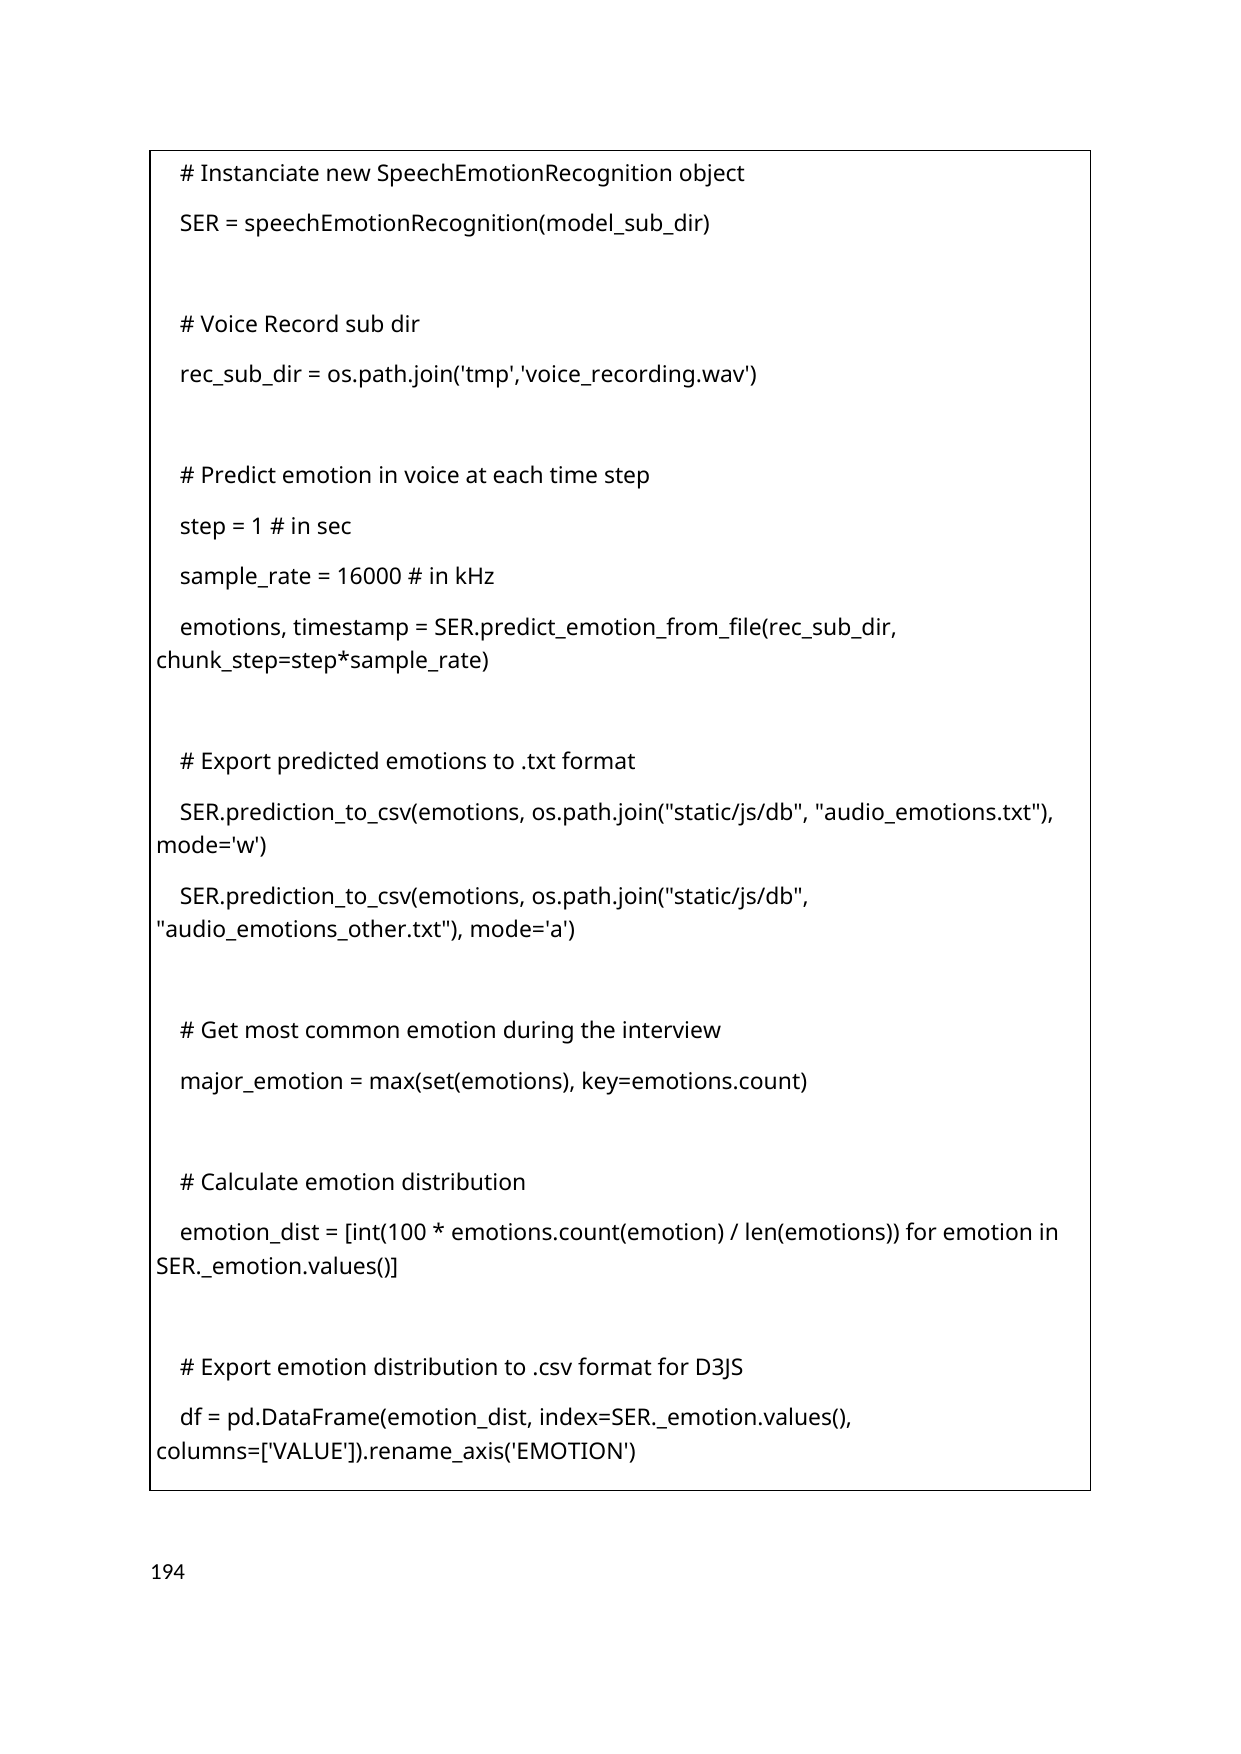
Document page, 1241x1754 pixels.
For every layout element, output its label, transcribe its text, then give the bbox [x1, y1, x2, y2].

table_header # Instanciate new SpeechEmotionRecognition object SER = speechEmotionRecognition(model_sub_dir) # Voice Record sub dir rec_sub_dir = os.path.join('tmp','voice_recording.wav') # Predict emotion in voice at each time step step = 1 # in sec sample_rate = 16000 # in kHz emotions, timestamp = SER.predict_emotion_from_file(rec_sub_dir, chunk_step=step*sample_rate) # Export predicted emotions to .txt format SER.prediction_to_csv(emotions, os.path.join("static/js/db", "audio_emotions.txt"), mode='w') SER.prediction_to_csv(emotions, os.path.join("static/js/db", "audio_emotions_other.txt"), mode='a') # Get most common emotion during the interview major_emotion = max(set(emotions), key=emotions.count) # Calculate emotion distribution emotion_dist = [int(100 * emotions.count(emotion) / len(emotions)) for emotion in SER._emotion.values()] # Export emotion distribution to .csv format for D3JS df = pd.DataFrame(emotion_dist, index=SER._emotion.values(), columns=['VALUE']).rename_axis('EMOTION') [151, 151, 1090, 1490]
